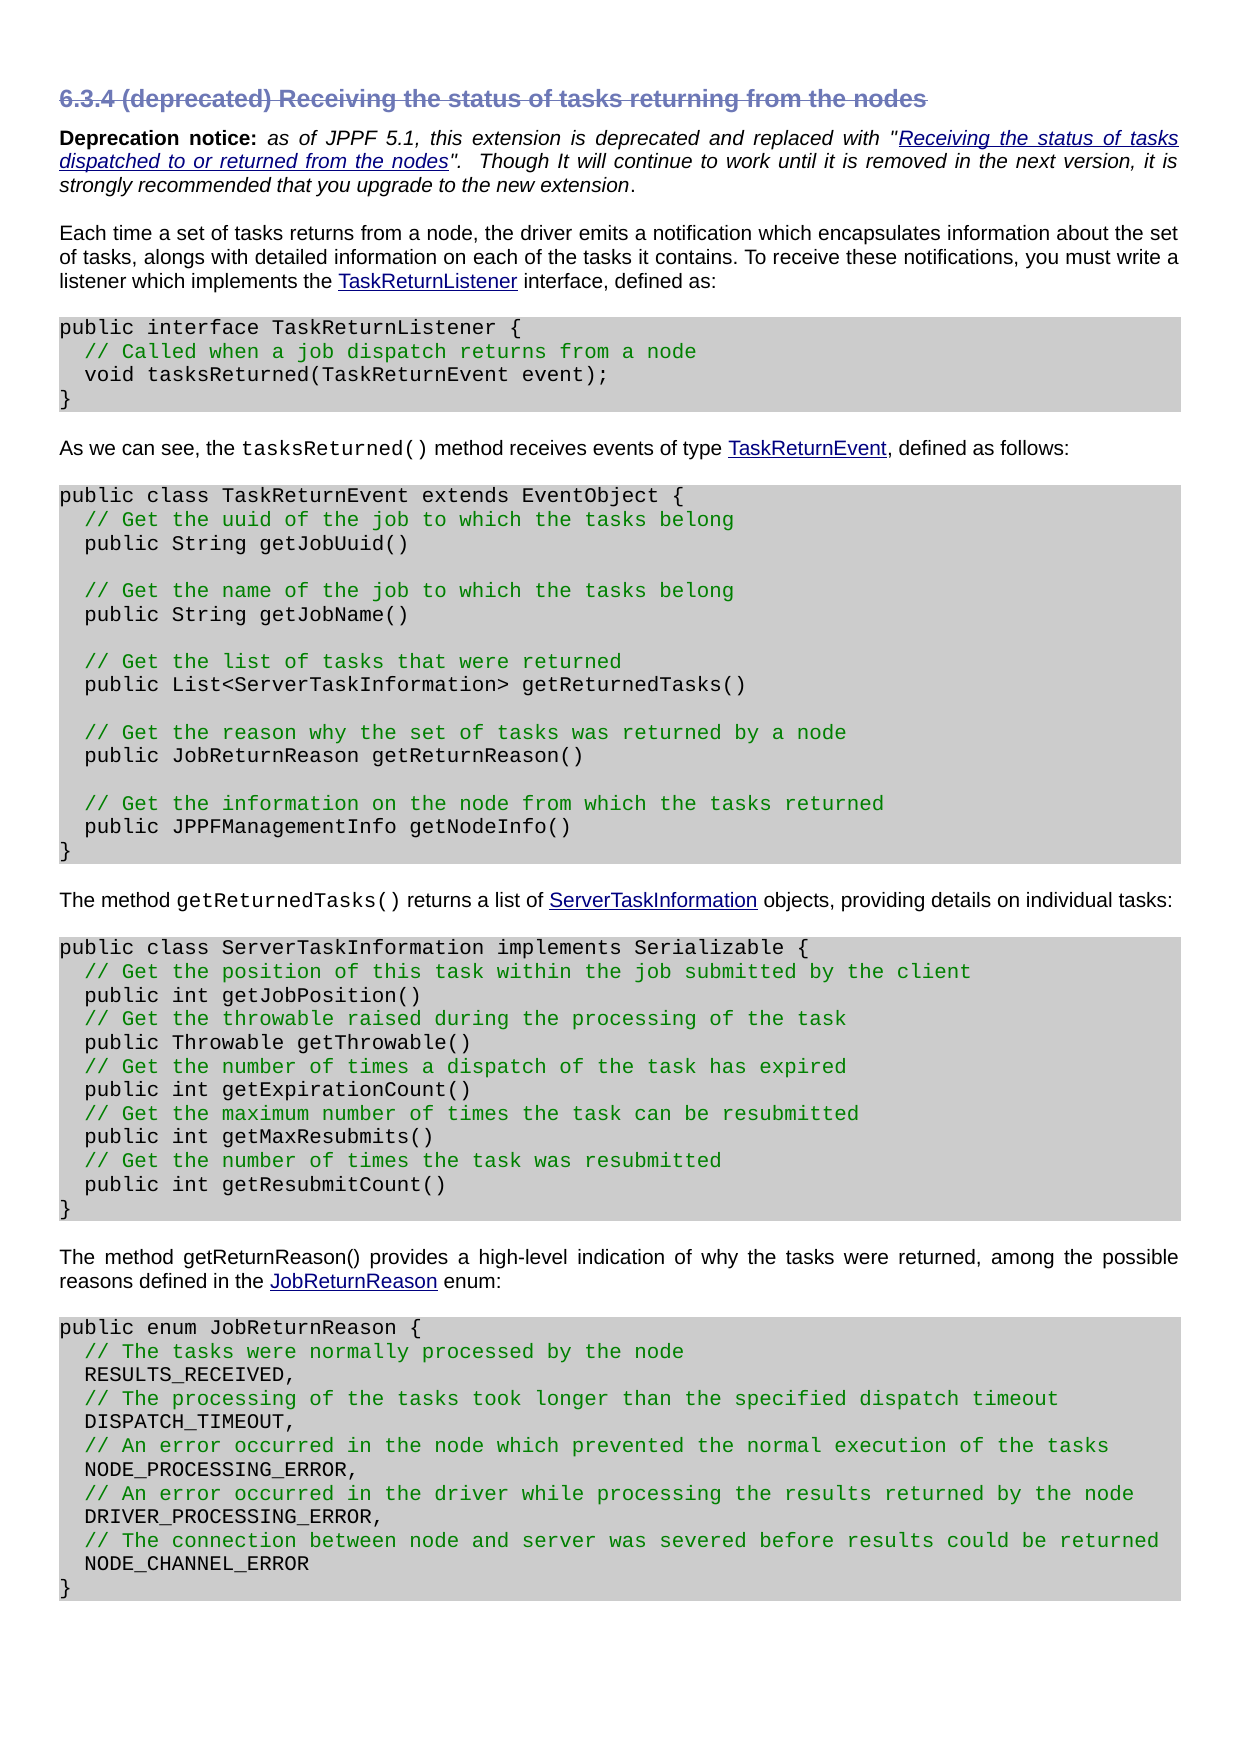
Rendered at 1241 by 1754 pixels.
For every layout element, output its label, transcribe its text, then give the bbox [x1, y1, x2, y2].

text } [59, 1197, 1181, 1221]
text public interface TaskReturnListener { [59, 317, 1181, 341]
text // The tasks were normally processed by the node [59, 1341, 1181, 1364]
text NODE_CHANNEL_ERROR [59, 1553, 1181, 1577]
text // Get the maximum number of times the task can be resubmitted [59, 1103, 1181, 1127]
text public class ServerTaskInformation implements Serializable { [59, 937, 1181, 961]
text } [59, 840, 1181, 864]
text // Called when a job dispatch returns from a node [59, 341, 1181, 364]
text public JPPFManagementInfo getNodeInfo() [59, 816, 1181, 840]
text // An error occurred in the node which prevented the normal execution of the tasks [59, 1435, 1181, 1459]
text DISPATCH_TIMEOUT, [59, 1412, 1181, 1435]
text public int getExpirationCount() [59, 1079, 1181, 1103]
text NODE_PROCESSING_ERROR, [59, 1459, 1181, 1482]
text // Get the information on the node from which the tasks returned [59, 793, 1181, 816]
text // Get the name of the job to which the tasks belong [59, 580, 1181, 603]
text } [59, 388, 1181, 412]
text The method getReturnReason() provides a high-level indication of why the tasks were returned, among the possible reasons defined in the JobReturnReason enum: [59, 1245, 1181, 1293]
text RESULTS_RECEIVED, [59, 1364, 1181, 1388]
text public int getMaxResubmits() [59, 1127, 1181, 1150]
text public int getResubmitCount() [59, 1174, 1181, 1197]
text // An error occurred in the driver while processing the results returned by the node [59, 1482, 1181, 1506]
text public enum JobReturnReason { [59, 1317, 1181, 1341]
text void tasksReturned(TaskReturnEvent event); [59, 364, 1181, 388]
text // Get the uuid of the job to which the tasks belong [59, 509, 1181, 533]
text public class TaskReturnEvent extends EventObject { [59, 485, 1181, 509]
text // Get the list of tasks that were returned [59, 651, 1181, 674]
text public int getJobPosition() [59, 985, 1181, 1008]
text Deprecation notice: as of JPPF 5.1, this extension is deprecated and replaced with "Receiving the status of tasks dispatched to or returned from the nodes". Though It will continue to work until it is removed in the next version, it is strongly recommended that you upgrade to the new extension. [59, 125, 1181, 197]
text DRIVER_PROCESSING_ERROR, [59, 1506, 1181, 1530]
text // Get the number of times a dispatch of the task has expired [59, 1056, 1181, 1079]
text public String getJobUuid() [59, 533, 1181, 556]
text // The processing of the tasks took longer than the specified dispatch timeout [59, 1388, 1181, 1412]
text // Get the number of times the task was resubmitted [59, 1150, 1181, 1174]
text The method getReturnedTasks() returns a list of ServerTaskInformation objects, providing details on individual tasks: [59, 888, 1181, 913]
text As we can see, the tasksReturned() method receives events of type TaskReturnEvent, defined as follows: [59, 436, 1181, 461]
subtitle (deprecated) Receiving the status of tasks returning from the nodes [59, 84, 1181, 113]
text } [59, 1577, 1181, 1601]
text public Throwable getThrowable() [59, 1032, 1181, 1056]
text // Get the position of this task within the job submitted by the client [59, 961, 1181, 985]
text public JobReturnReason getReturnReason() [59, 745, 1181, 769]
text // The connection between node and server was severed before results could be returned [59, 1530, 1181, 1553]
text public List<ServerTaskInformation> getReturnedTasks() [59, 674, 1181, 698]
text public String getJobName() [59, 603, 1181, 627]
text // Get the throwable raised during the processing of the task [59, 1008, 1181, 1032]
text Each time a set of tasks returns from a node, the driver emits a notification which encapsulates information about the set of tasks, alongs with detailed information on each of the tasks it contains. To receive these notifications, you must write a listener which implements the TaskReturnListener interface, defined as: [59, 221, 1181, 293]
text // Get the reason why the set of tasks was returned by a node [59, 722, 1181, 745]
